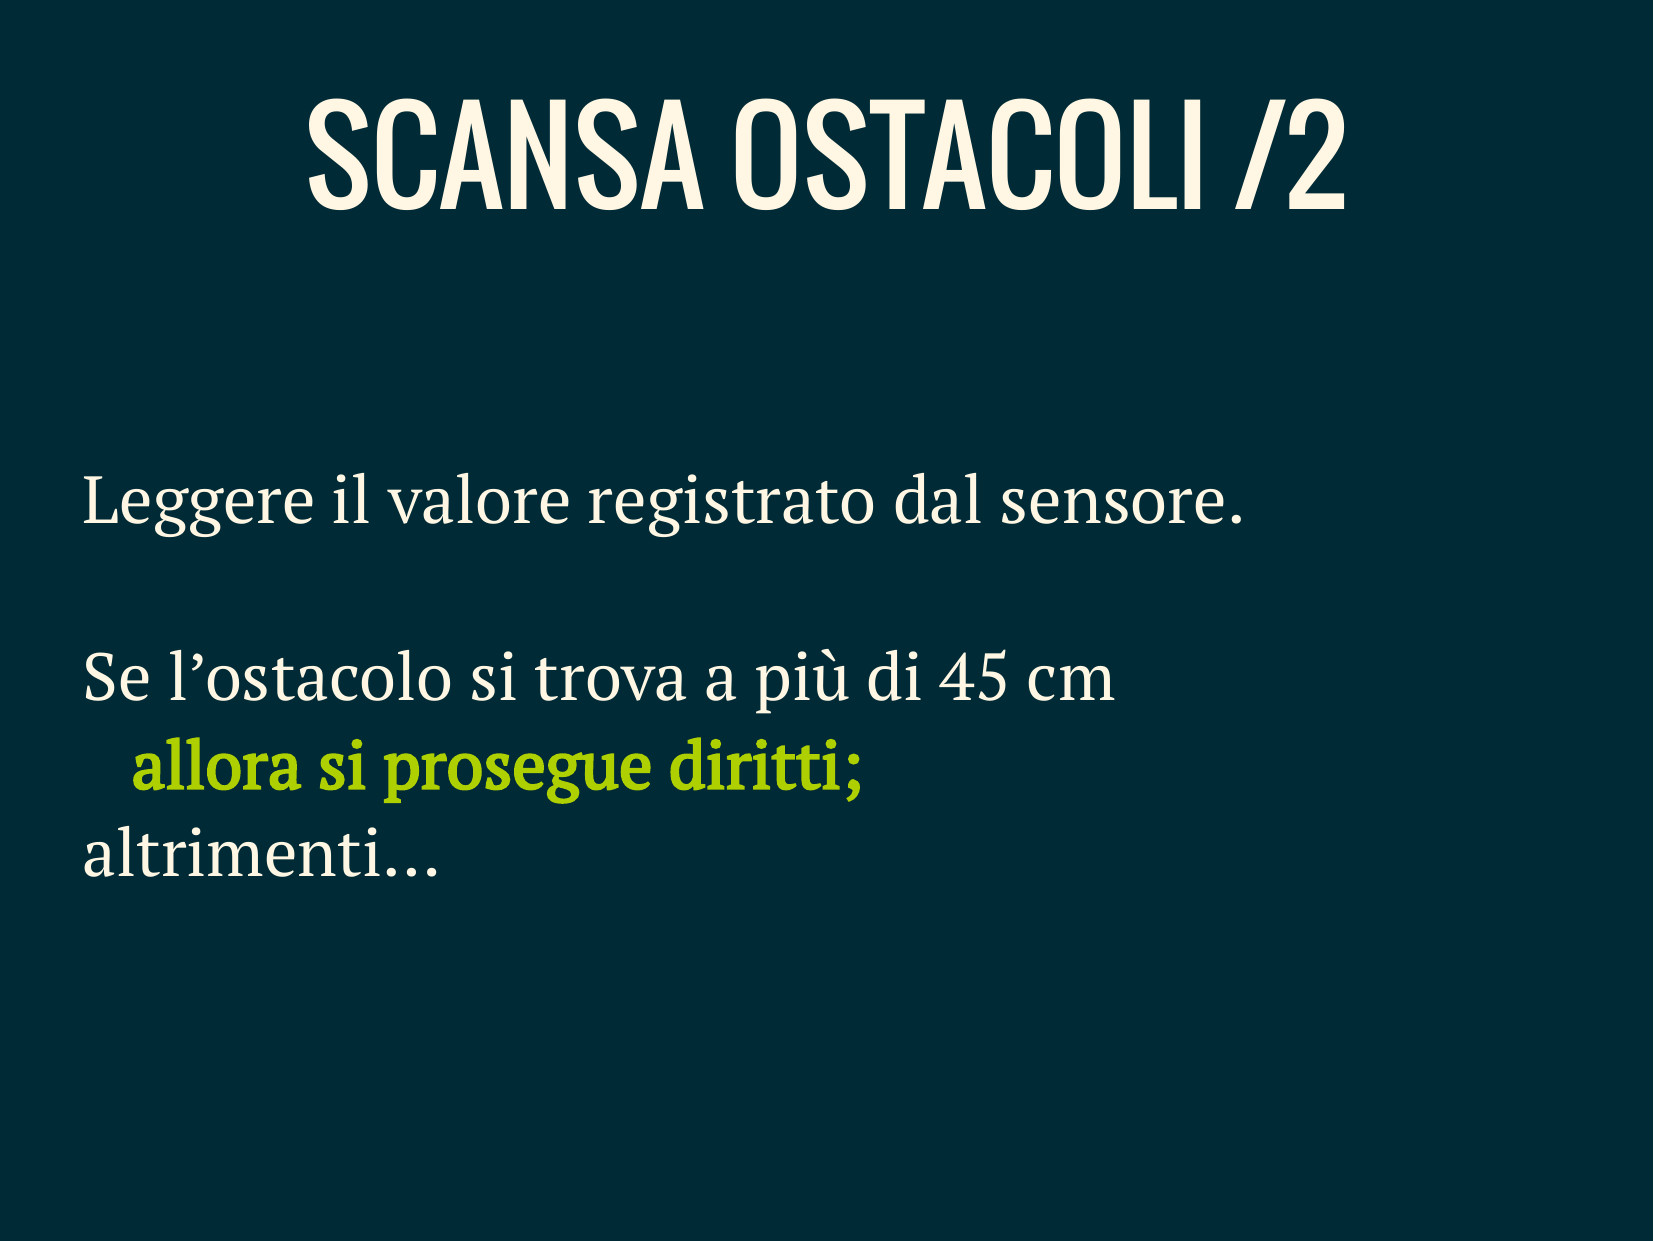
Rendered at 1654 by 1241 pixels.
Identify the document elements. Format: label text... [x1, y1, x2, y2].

title Scansa ostacoli /2 [82, 49, 1571, 257]
text_box Leggere il valore registrato dal sensore. Se l’ostacolo si trova a più di 45 cm allora si prosegue diritti; altrimenti… [82, 366, 1571, 1182]
